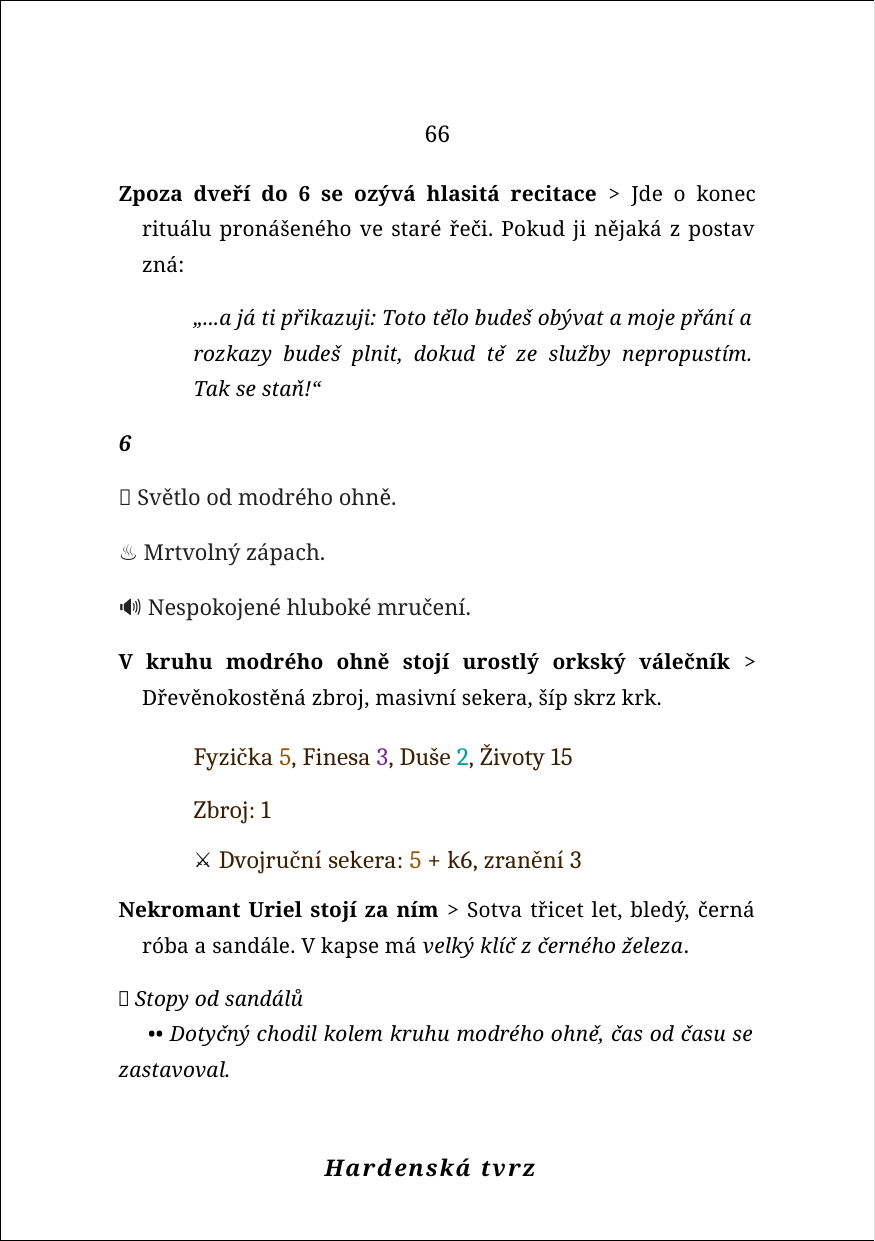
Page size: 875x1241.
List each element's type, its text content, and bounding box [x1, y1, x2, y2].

list Zbroj: 1 [156, 789, 756, 824]
text 💡 Světlo od modrého ohně. [118, 482, 756, 512]
text Nekromant Uriel stojí za ním > Sotva třicet let, bledý, černá róba a sandále. V kapse má velký klíč z černého železa. [118, 895, 756, 959]
text 6 [118, 427, 756, 457]
text ♨ Mrtvolný zápach. [118, 537, 756, 567]
text V kruhu modrého ohně stojí urostlý orkský válečník > Dřevěnokostěná zbroj, masivní sekera, šíp skrz krk. [118, 647, 756, 711]
list Fyzička 5, Finesa 3, Duše 2, Životy 15 [156, 736, 756, 771]
text Zpoza dveří do 6 se ozývá hlasitá recitace > Jde o konec rituálu pronášeného ve staré řeči. Pokud ji nějaká z postav zná: [118, 179, 756, 278]
text 👣 Stopy od sandálů •• Dotyčný chodil kolem kruhu modrého ohně, čas od času se zastavoval. [118, 984, 756, 1083]
list „...a já ti přikazuji: Toto tělo budeš obývat a moje přání a rozkazy budeš plnit, dokud tě ze služby nepropustím. Tak se staň!“ [156, 303, 756, 403]
text 🔊 Nespokojené hluboké mručení. [118, 592, 756, 622]
list ⚔ Dvojruční sekera: 5 + k6, zranění 3 [156, 842, 756, 877]
